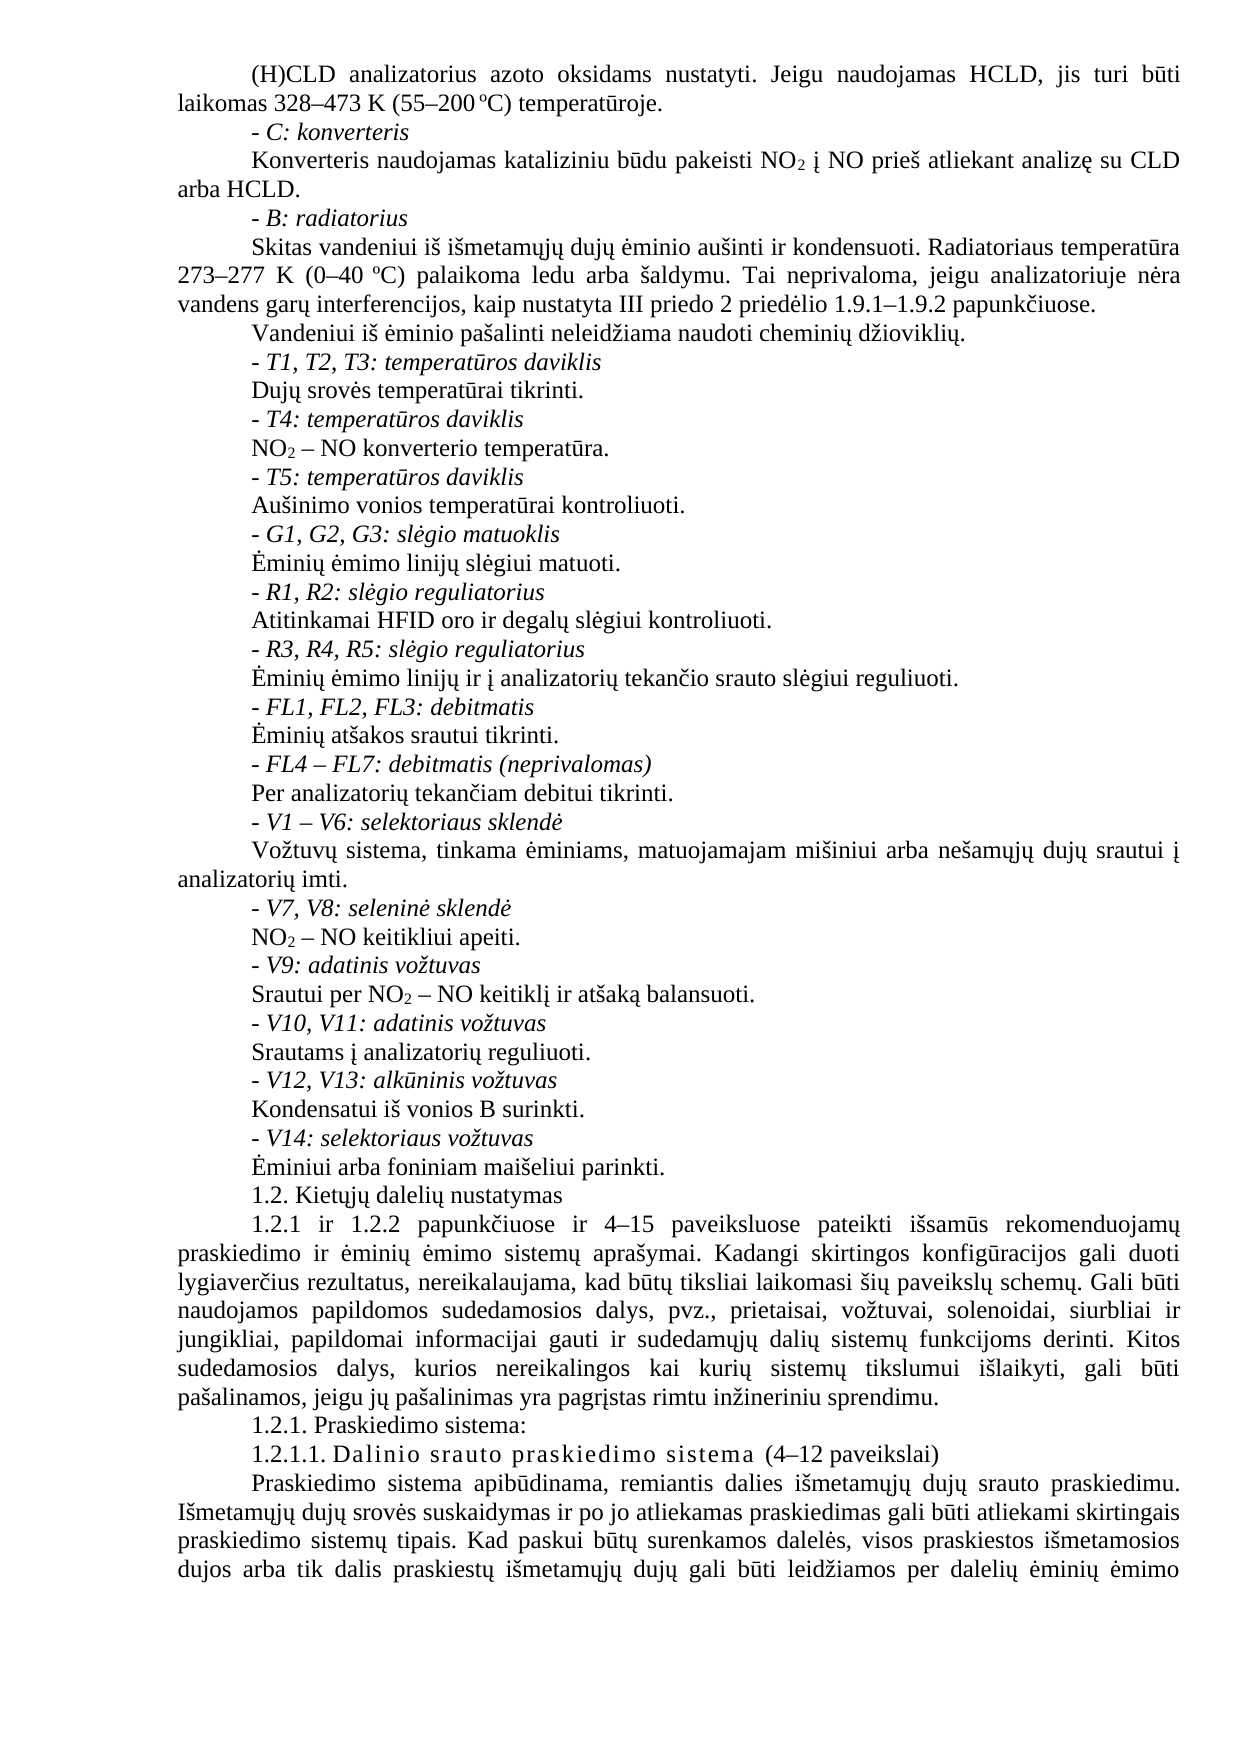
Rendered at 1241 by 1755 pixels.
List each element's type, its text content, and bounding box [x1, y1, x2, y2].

text Per analizatorių tekančiam debitui tikrinti. [177, 778, 1181, 807]
text - C: konverteris [177, 117, 1181, 145]
text 1.2.1.1. Dalinio srauto praskiedimo sistema (4–12 paveikslai) [177, 1439, 1181, 1468]
text 1.2.1 ir 1.2.2 papunkčiuose ir 4–15 paveiksluose pateikti išsamūs rekomenduojamų praskiedimo ir ėminių ėmimo sistemų aprašymai. Kadangi skirtingos konfigūracijos gali duoti lygiaverčius rezultatus, nereikalaujama, kad būtų tiksliai laikomasi šių paveikslų schemų. Gali būti naudojamos papildomos sudedamosios dalys, pvz., prietaisai, vožtuvai, solenoidai, siurbliai ir jungikliai, papildomai informacijai gauti ir sudedamųjų dalių sistemų funkcijoms derinti. Kitos sudedamosios dalys, kurios nereikalingos kai kurių sistemų tikslumui išlaikyti, gali būti pašalinamos, jeigu jų pašalinimas yra pagrįstas rimtu inžineriniu sprendimu. [177, 1209, 1181, 1410]
text Vožtuvų sistema, tinkama ėminiams, matuojamajam mišiniui arba nešamųjų dujų srautui į analizatorių imti. [177, 835, 1181, 893]
text Atitinkamai HFID oro ir degalų slėgiui kontroliuoti. [177, 605, 1181, 634]
text Srautams į analizatorių reguliuoti. [177, 1037, 1181, 1065]
text Praskiedimo sistema apibūdinama, remiantis dalies išmetamųjų dujų srauto praskiedimu. Išmetamųjų dujų srovės suskaidymas ir po jo atliekamas praskiedimas gali būti atliekami skirtingais praskiedimo sistemų tipais. Kad paskui būtų surenkamos dalelės, visos praskiestos išmetamosios dujos arba tik dalis praskiestų išmetamųjų dujų gali būti leidžiamos per dalelių ėminių ėmimo [177, 1468, 1181, 1583]
text Srautui per NO2 – NO keitiklį ir atšaką balansuoti. [177, 979, 1181, 1008]
text - V1 – V6: selektoriaus sklendė [177, 807, 1181, 835]
text Kondensatui iš vonios B surinkti. [177, 1094, 1181, 1123]
text Ėminių ėmimo linijų slėgiui matuoti. [177, 548, 1181, 577]
text - T5: temperatūros daviklis [177, 462, 1181, 490]
text 1.2.1. Praskiedimo sistema: [177, 1410, 1181, 1439]
text - R1, R2: slėgio reguliatorius [177, 577, 1181, 605]
text - T4: temperatūros daviklis [177, 404, 1181, 433]
text 1.2. Kietųjų dalelių nustatymas [177, 1180, 1181, 1209]
text - B: radiatorius [177, 203, 1181, 232]
text - R3, R4, R5: slėgio reguliatorius [177, 634, 1181, 663]
text - V7, V8: seleninė sklendė [177, 893, 1181, 922]
text Ėminių ėmimo linijų ir į analizatorių tekančio srauto slėgiui reguliuoti. [177, 663, 1181, 692]
text - G1, G2, G3: slėgio matuoklis [177, 519, 1181, 548]
text Konverteris naudojamas kataliziniu būdu pakeisti NO2 į NO prieš atliekant analizę su CLD arba HCLD. [177, 145, 1181, 203]
text - FL1, FL2, FL3: debitmatis [177, 692, 1181, 720]
text Vandeniui iš ėminio pašalinti neleidžiama naudoti cheminių džioviklių. [177, 318, 1181, 347]
text - V12, V13: alkūninis vožtuvas [177, 1065, 1181, 1094]
text Ėminių atšakos srautui tikrinti. [177, 720, 1181, 749]
text - V14: selektoriaus vožtuvas [177, 1123, 1181, 1152]
text NO2 – NO konverterio temperatūra. [177, 433, 1181, 462]
text NO2 – NO keitikliui apeiti. [177, 922, 1181, 950]
text Dujų srovės temperatūrai tikrinti. [177, 375, 1181, 404]
text - V9: adatinis vožtuvas [177, 950, 1181, 979]
text (H)CLD analizatorius azoto oksidams nustatyti. Jeigu naudojamas HCLD, jis turi būti laikomas 328–473 K (55–200 ºC) temperatūroje. [177, 59, 1181, 117]
text Ėminiui arba foniniam maišeliui parinkti. [177, 1152, 1181, 1180]
text Aušinimo vonios temperatūrai kontroliuoti. [177, 490, 1181, 519]
text - V10, V11: adatinis vožtuvas [177, 1008, 1181, 1037]
text - T1, T2, T3: temperatūros daviklis [177, 347, 1181, 375]
text - FL4 – FL7: debitmatis (neprivalomas) [177, 749, 1181, 778]
text Skitas vandeniui iš išmetamųjų dujų ėminio aušinti ir kondensuoti. Radiatoriaus temperatūra 273–277 K (0–40 ºC) palaikoma ledu arba šaldymu. Tai neprivaloma, jeigu analizatoriuje nėra vandens garų interferencijos, kaip nustatyta III priedo 2 priedėlio 1.9.1–1.9.2 papunkčiuose. [177, 232, 1181, 318]
